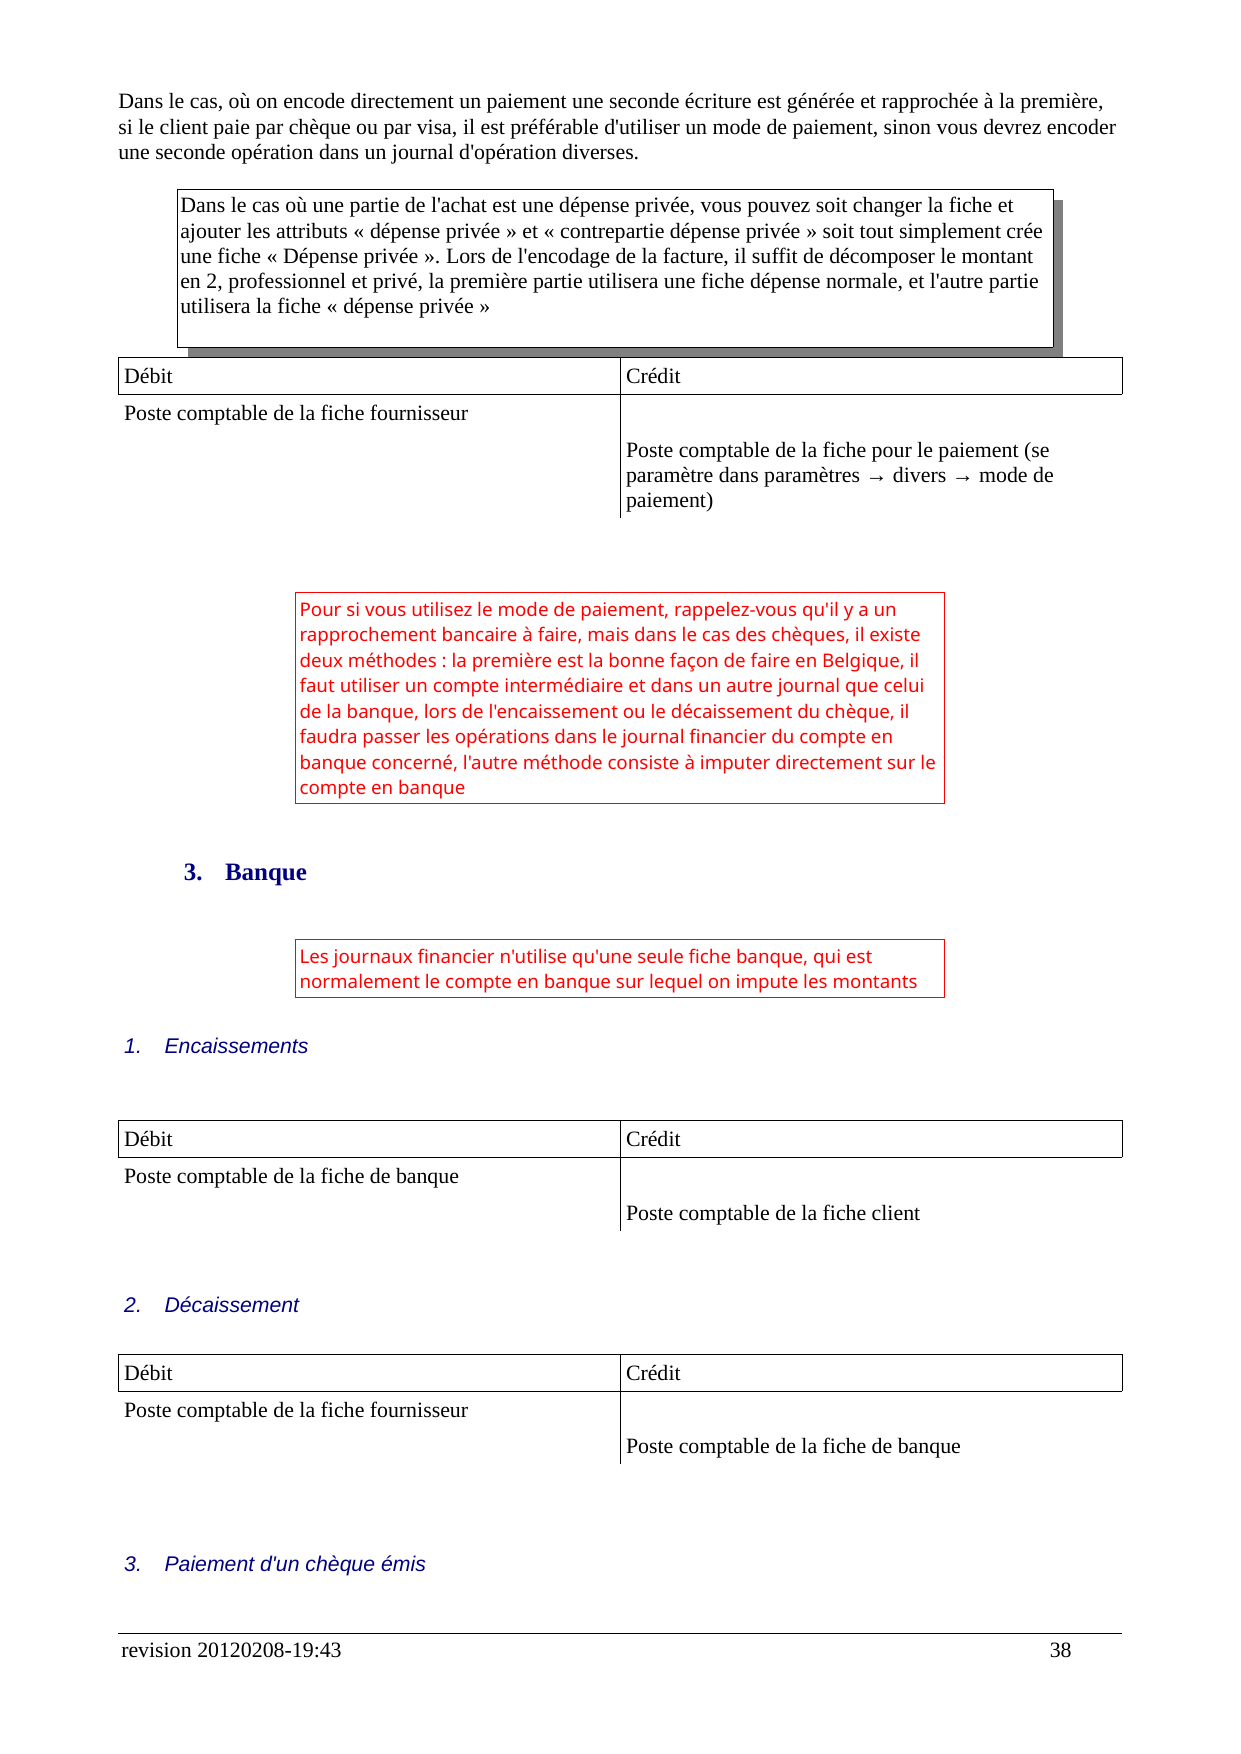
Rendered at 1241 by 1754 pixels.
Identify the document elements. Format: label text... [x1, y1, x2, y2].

subtitle Encaissements [118, 1033, 1122, 1058]
text Les journaux financier n'utilise qu'une seule fiche banque, qui est normalement le compte en banque sur lequel on impute les montants [296, 940, 944, 997]
table_header Débit [119, 1355, 620, 1391]
table_cell [621, 395, 1122, 431]
table_cell Poste comptable de la fiche de banque [621, 1428, 1122, 1464]
text Dans le cas, où on encode directement un paiement une seconde écriture est générée et rapprochée à la première, si le client paie par chèque ou par visa, il est préférable d'utiliser un mode de paiement, sinon vous devrez encoder une seconde opération dans un journal d'opération diverses. [118, 88, 1122, 164]
table_header Crédit [621, 358, 1122, 394]
table_cell [118, 1194, 620, 1231]
subtitle Décaissement [118, 1293, 1122, 1317]
table_header Crédit [621, 1355, 1122, 1391]
table_cell Poste comptable de la fiche fournisseur [118, 1392, 620, 1428]
table_cell Poste comptable de la fiche fournisseur [118, 395, 620, 431]
table_cell [621, 1158, 1122, 1194]
table_cell Poste comptable de la fiche pour le paiement (se paramètre dans paramètres → divers → mode de paiement) [621, 431, 1122, 518]
table_header Débit [119, 1121, 620, 1157]
text Dans le cas où une partie de l'achat est une dépense privée, vous pouvez soit changer la fiche et ajouter les attributs « dépense privée » et « contrepartie dépense privée » soit tout simplement crée une fiche « Dépense privée ». Lors de l'encodage de la facture, il suffit de décomposer le montant en 2, professionnel et privé, la première partie utilisera une fiche dépense normale, et l'autre partie utilisera la fiche « dépense privée » [178, 190, 1052, 318]
table_header Débit [119, 358, 620, 394]
subtitle Banque [177, 857, 1122, 886]
table_header Crédit [621, 1121, 1122, 1157]
table_cell [621, 1392, 1122, 1428]
table_cell [118, 1428, 620, 1464]
table_cell [118, 431, 620, 518]
table_cell Poste comptable de la fiche de banque [118, 1158, 620, 1194]
table_cell Poste comptable de la fiche client [621, 1194, 1122, 1231]
text Pour si vous utilisez le mode de paiement, rappelez-vous qu'il y a un rapprochement bancaire à faire, mais dans le cas des chèques, il existe deux méthodes : la première est la bonne façon de faire en Belgique, il faut utiliser un compte intermédiaire et dans un autre journal que celui de la banque, lors de l'encaissement ou le décaissement du chèque, il faudra passer les opérations dans le journal financier du compte en banque concerné, l'autre méthode consiste à imputer directement sur le compte en banque [296, 593, 944, 803]
subtitle Paiement d'un chèque émis [118, 1552, 1122, 1576]
